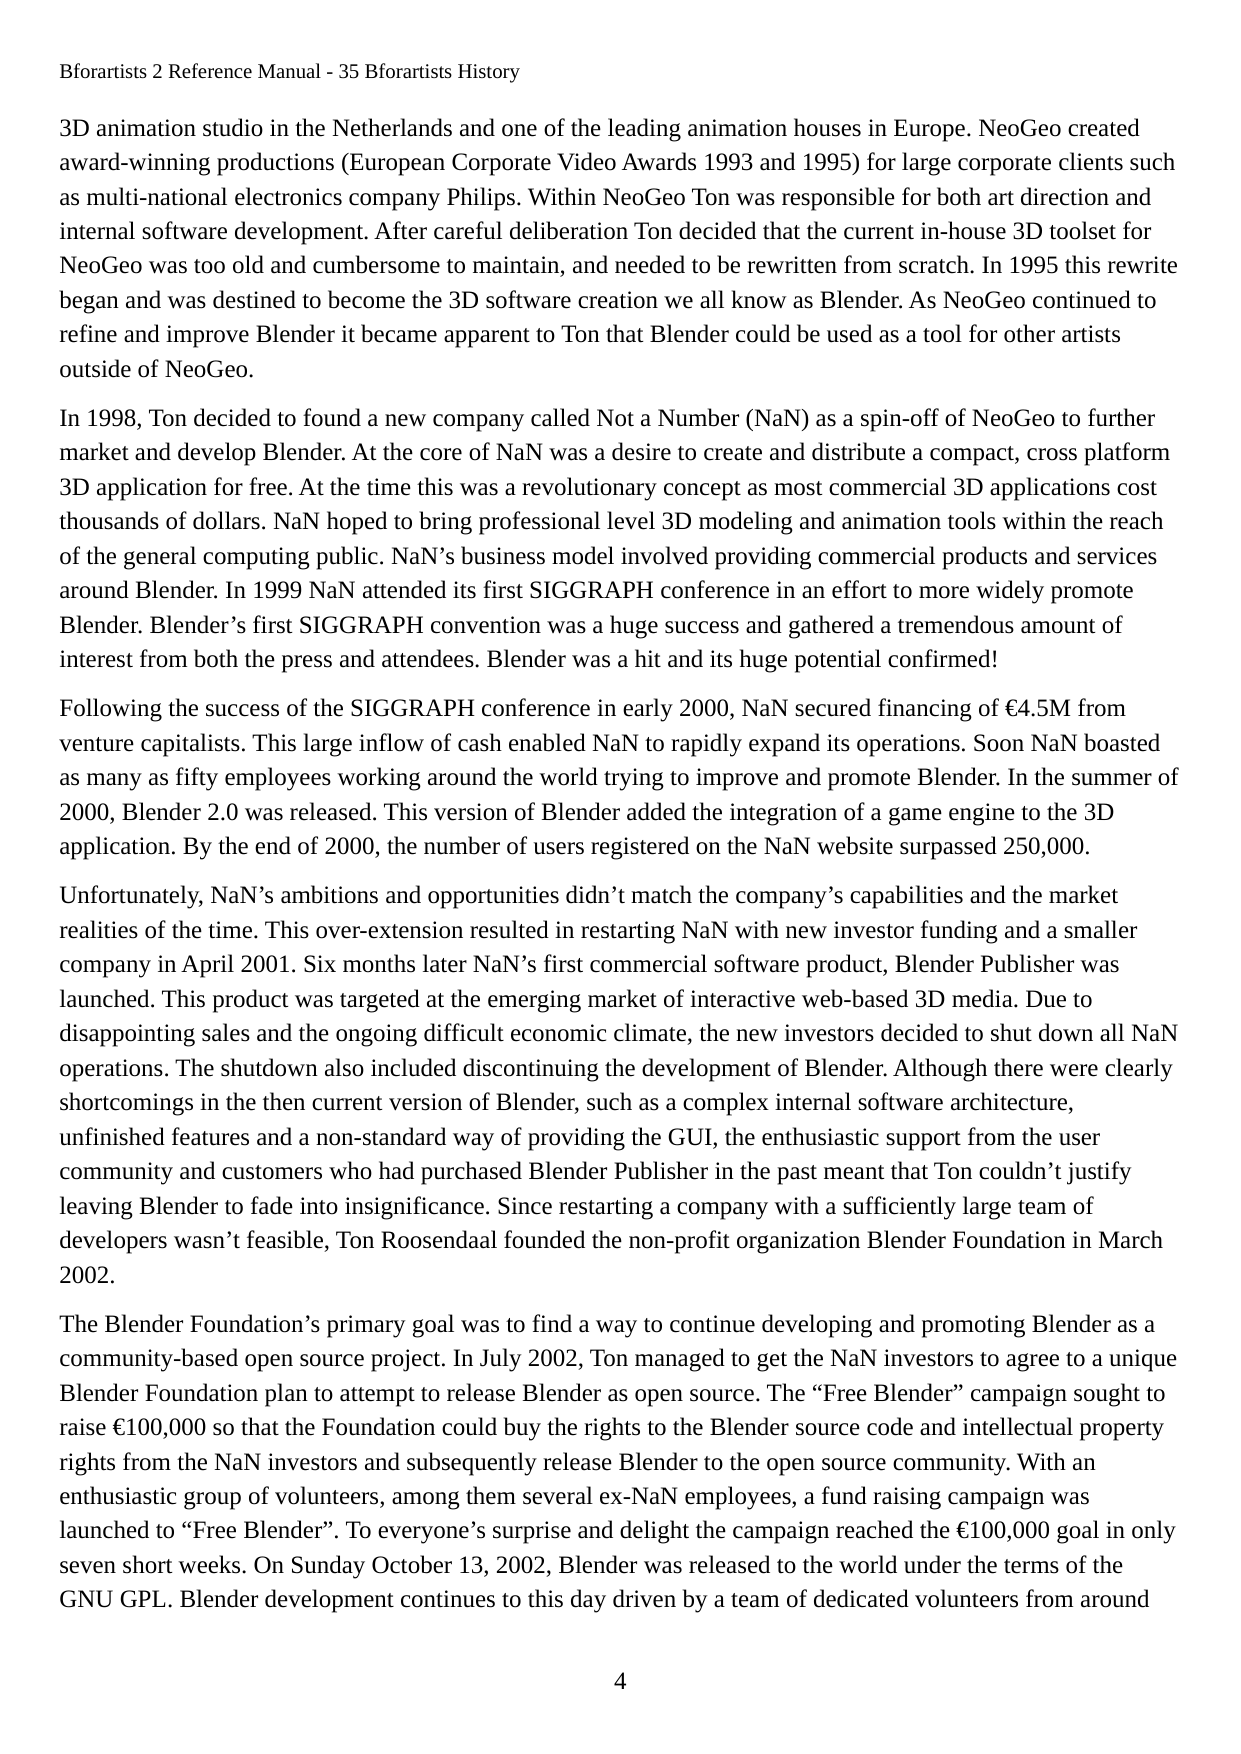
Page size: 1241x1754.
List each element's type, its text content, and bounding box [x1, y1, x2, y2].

text Following the success of the SIGGRAPH conference in early 2000, NaN secured financing of €4.5M from venture capitalists. This large inflow of cash enabled NaN to rapidly expand its operations. Soon NaN boasted as many as fifty employees working around the world trying to improve and promote Blender. In the summer of 2000, Blender 2.0 was released. This version of Blender added the integration of a game engine to the 3D application. By the end of 2000, the number of users registered on the NaN website surpassed 250,000. [59, 693, 1181, 860]
text The Blender Foundation’s primary goal was to find a way to continue developing and promoting Blender as a community-based open source project. In July 2002, Ton managed to get the NaN investors to agree to a unique Blender Foundation plan to attempt to release Blender as open source. The “Free Blender” campaign sought to raise €100,000 so that the Foundation could buy the rights to the Blender source code and intellectual property rights from the NaN investors and subsequently release Blender to the open source community. With an enthusiastic group of volunteers, among them several ex-NaN employees, a fund raising campaign was launched to “Free Blender”. To everyone’s surprise and delight the campaign reached the €100,000 goal in only seven short weeks. On Sunday October 13, 2002, Blender was released to the world under the terms of the GNU GPL. Blender development continues to this day driven by a team of dedicated volunteers from around [59, 1309, 1181, 1613]
text Unfortunately, NaN’s ambitions and opportunities didn’t match the company’s capabilities and the market realities of the time. This over-extension resulted in restarting NaN with new investor funding and a smaller company in April 2001. Six months later NaN’s first commercial software product, Blender Publisher was launched. This product was targeted at the emerging market of interactive web-based 3D media. Due to disappointing sales and the ongoing difficult economic climate, the new investors decided to shut down all NaN operations. The shutdown also included discontinuing the development of Blender. Although there were clearly shortcomings in the then current version of Blender, such as a complex internal software architecture, unfinished features and a non-standard way of providing the GUI, the enthusiastic support from the user community and customers who had purchased Blender Publisher in the past meant that Ton couldn’t justify leaving Blender to fade into insignificance. Since restarting a company with a sufficiently large team of developers wasn’t feasible, Ton Roosendaal founded the non-profit organization Blender Foundation in March 2002. [59, 880, 1181, 1288]
text 3D animation studio in the Netherlands and one of the leading animation houses in Europe. NeoGeo created award-winning productions (European Corporate Video Awards 1993 and 1995) for large corporate clients such as multi-national electronics company Philips. Within NeoGeo Ton was responsible for both art direction and internal software development. After careful deliberation Ton decided that the current in-house 3D toolset for NeoGeo was too old and cumbersome to maintain, and needed to be rewritten from scratch. In 1995 this rewrite began and was destined to become the 3D software creation we all know as Blender. As NeoGeo continued to refine and improve Blender it became apparent to Ton that Blender could be used as a tool for other artists outside of NeoGeo. [59, 113, 1181, 383]
text In 1998, Ton decided to found a new company called Not a Number (NaN) as a spin-off of NeoGeo to further market and develop Blender. At the core of NaN was a desire to create and distribute a compact, cross platform 3D application for free. At the time this was a revolutionary concept as most commercial 3D applications cost thousands of dollars. NaN hoped to bring professional level 3D modeling and animation tools within the reach of the general computing public. NaN’s business model involved providing commercial products and services around Blender. In 1999 NaN attended its first SIGGRAPH conference in an effort to more widely promote Blender. Blender’s first SIGGRAPH convention was a huge success and gathered a tremendous amount of interest from both the press and attendees. Blender was a hit and its huge potential confirmed! [59, 403, 1181, 673]
